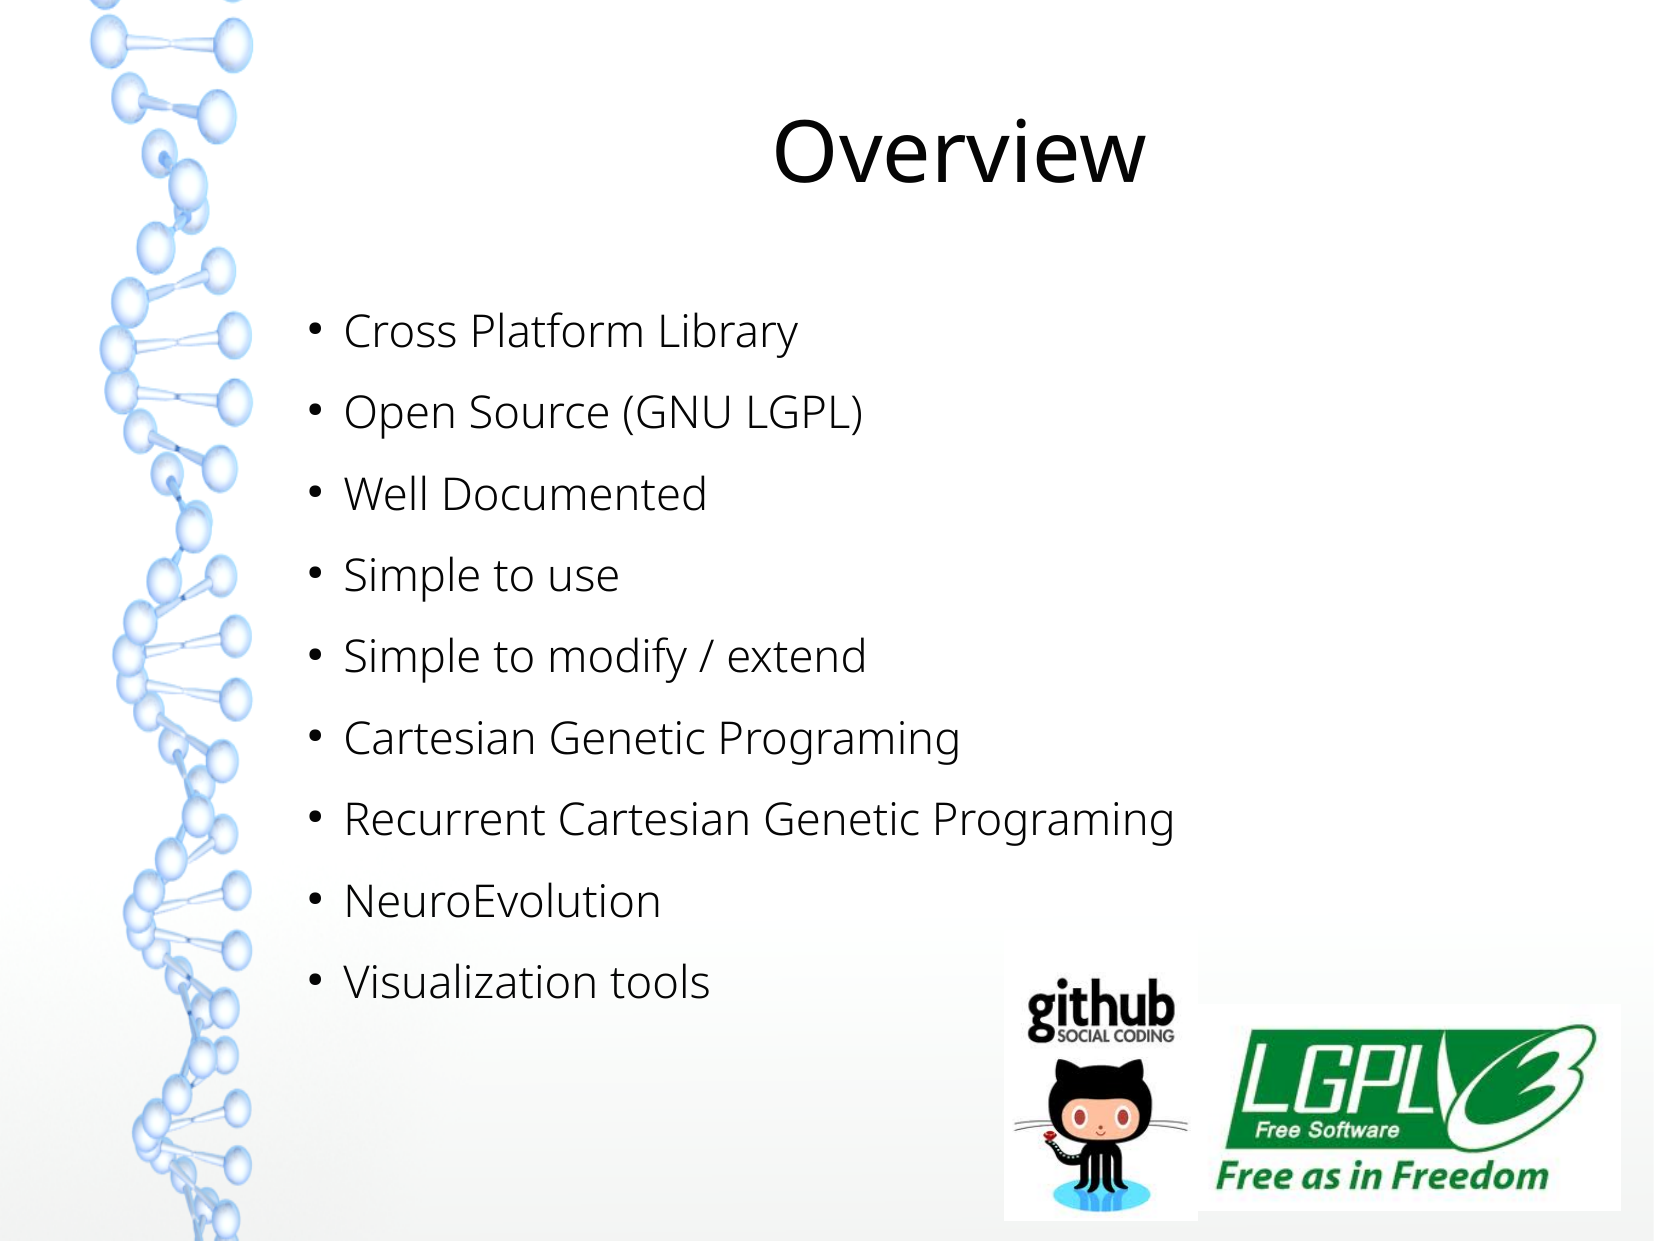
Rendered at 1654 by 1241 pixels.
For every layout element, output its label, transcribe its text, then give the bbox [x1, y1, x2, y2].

list Cross Platform Library Open Source (GNU LGPL) Well Documented Simple to use Simple to modify / extend Cartesian Genetic Programing Recurrent Cartesian Genetic Programing NeuroEvolution Visualization tools [295, 299, 1624, 1019]
title Overview [295, 47, 1624, 252]
picture [0, 0, 1654, 1241]
